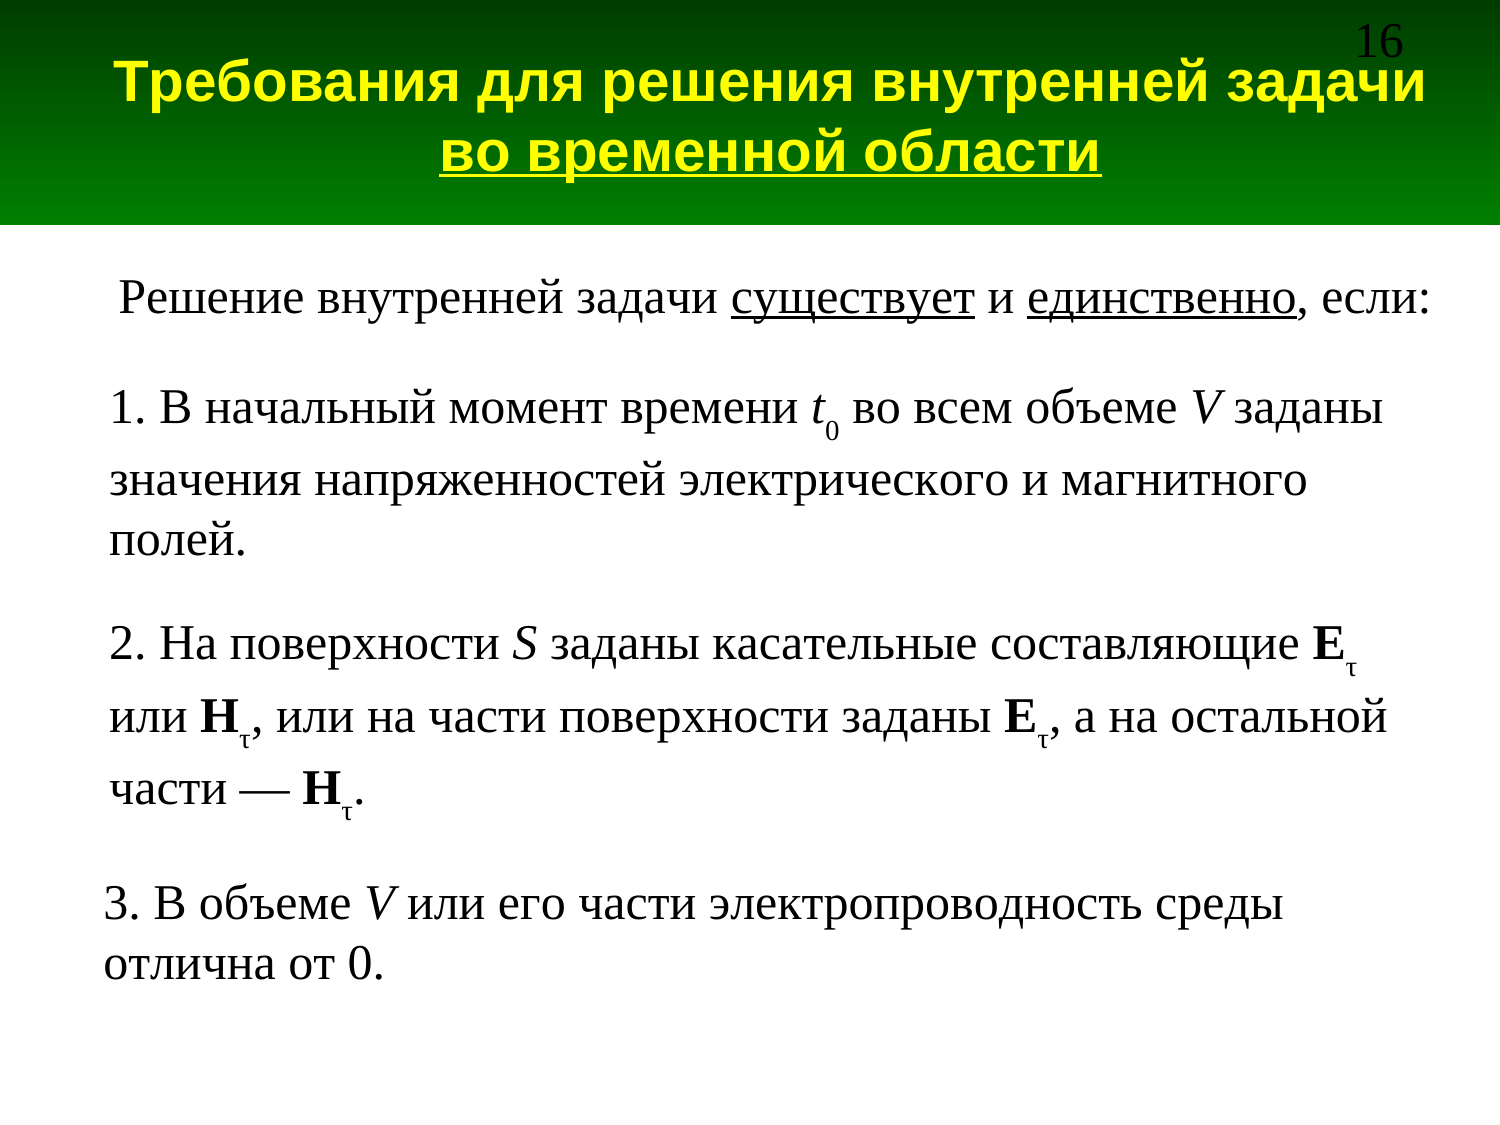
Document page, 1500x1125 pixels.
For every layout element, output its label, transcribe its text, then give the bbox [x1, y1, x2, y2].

text_box 2. На поверхности S заданы касательные составляющие Eτ или Hτ, или на части поверхности заданы Eτ, а на остальной части — Hτ. [94, 602, 1453, 835]
text_box 1. В начальный момент времени t0 во всем объеме V заданы значения напряженностей электрического и магнитного полей. [94, 366, 1453, 574]
text_box Решение внутренней задачи существует и единственно, если: [103, 255, 1447, 331]
text_box 3. В объеме V или его части электропроводность среды отлична от 0. [88, 862, 1447, 998]
title Требования для решения внутренней задачи во временной области [88, 18, 1453, 207]
